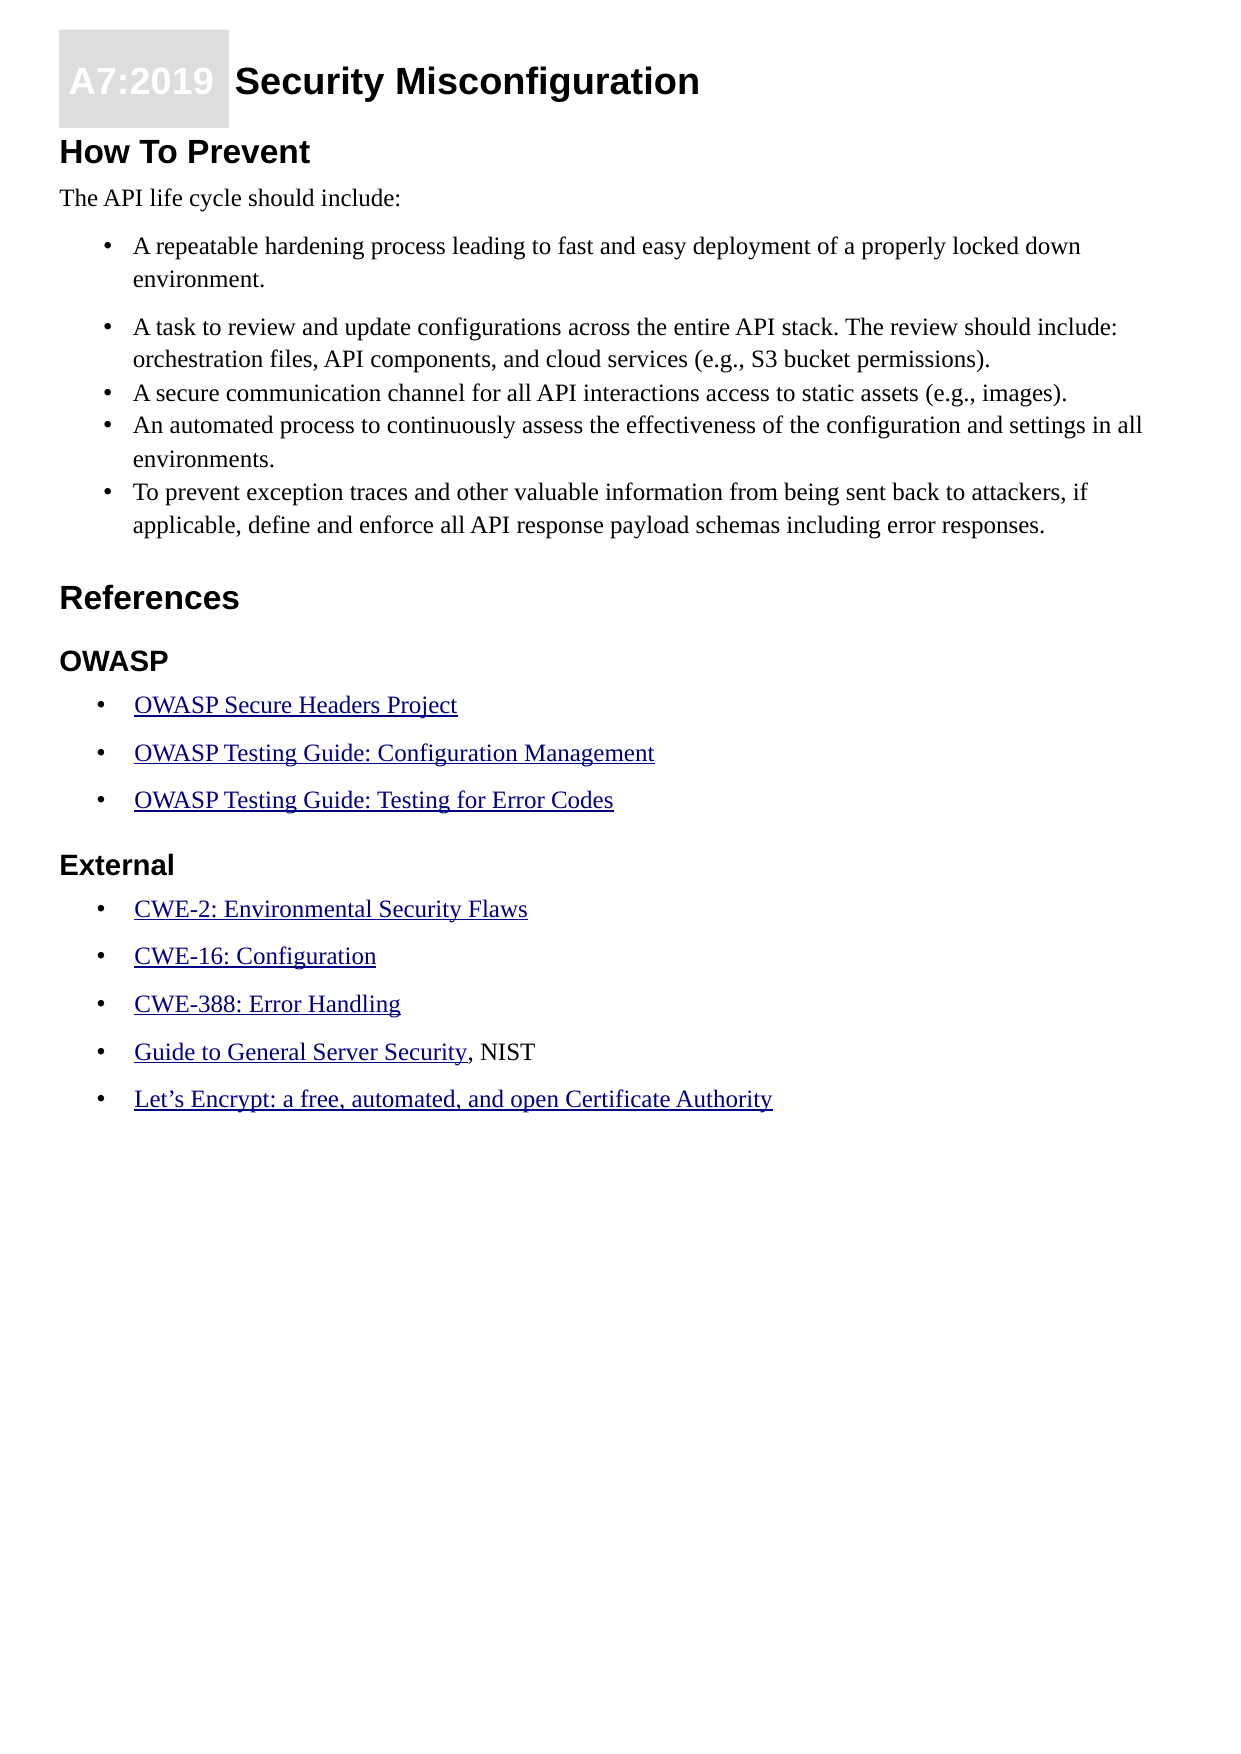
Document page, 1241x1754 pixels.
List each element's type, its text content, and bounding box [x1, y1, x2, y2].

subtitle References [59, 578, 1181, 617]
list OWASP Testing Guide: Testing for Error Codes [97, 785, 1181, 814]
list Let’s Encrypt: a free, automated, and open Certificate Authority [97, 1084, 1181, 1113]
subtitle OWASP [59, 644, 1181, 678]
subtitle How To Prevent [59, 132, 1181, 171]
subtitle External [59, 847, 1181, 881]
list CWE-16: Configuration [97, 941, 1181, 970]
list A task to review and update configurations across the entire API stack. The review should include: orchestration files, API components, and cloud services (e.g., S3 bucket permissions). [103, 312, 1181, 373]
list CWE-2: Environmental Security Flaws [97, 894, 1181, 922]
list OWASP Testing Guide: Configuration Management [97, 738, 1181, 766]
list An automated process to continuously assess the effectiveness of the configuration and settings in all environments. [103, 411, 1181, 472]
list A repeatable hardening process leading to fast and easy deployment of a properly locked down environment. [103, 231, 1181, 293]
list Guide to General Server Security, NIST [97, 1037, 1181, 1065]
list A secure communication channel for all API interactions access to static assets (e.g., images). [103, 378, 1181, 406]
list OWASP Secure Headers Project [97, 690, 1181, 719]
list To prevent exception traces and other valuable information from being sent back to attackers, if applicable, define and enforce all API response payload schemas including error responses. [103, 477, 1181, 538]
list CWE-388: Error Handling [97, 989, 1181, 1018]
text The API life cycle should include: [59, 183, 1181, 212]
